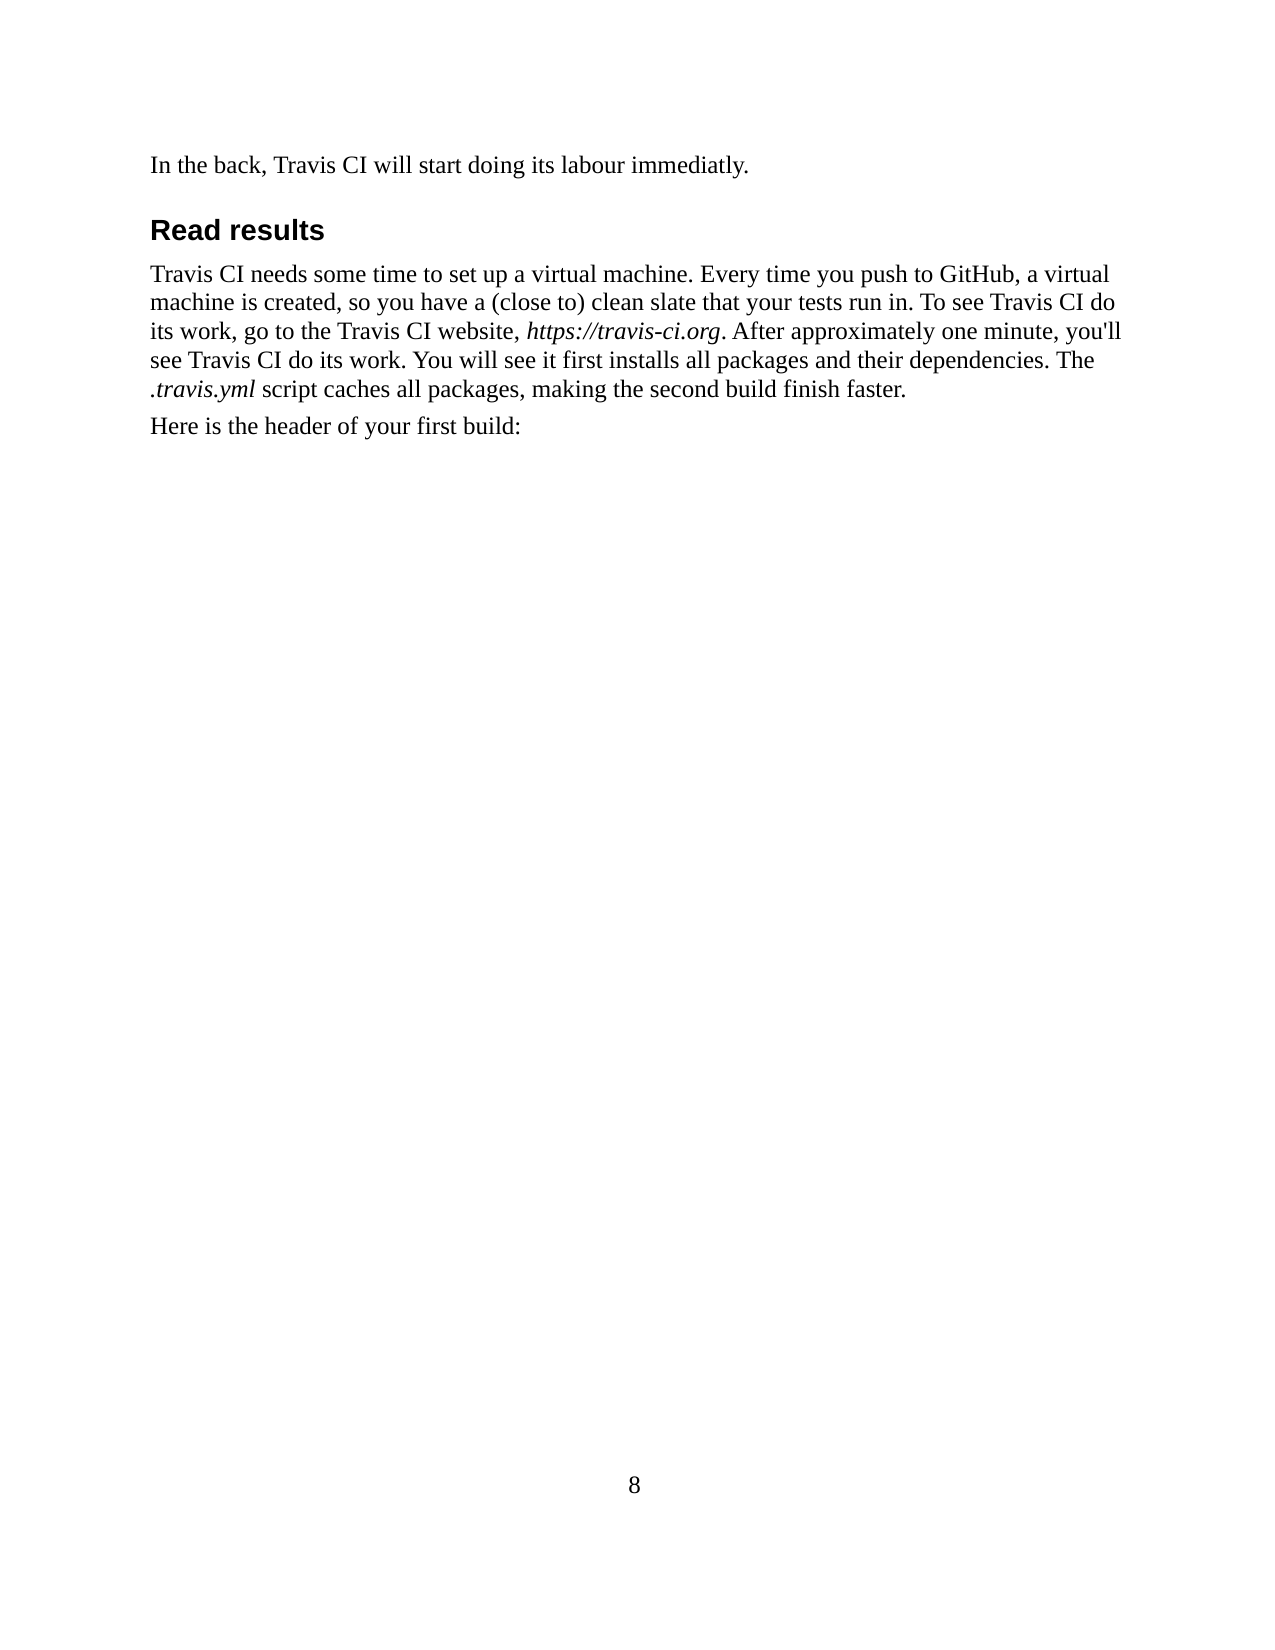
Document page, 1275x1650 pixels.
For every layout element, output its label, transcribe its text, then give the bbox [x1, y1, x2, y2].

text Travis CI needs some time to set up a virtual machine. Every time you push to GitHub, a virtual machine is created, so you have a (close to) clean slate that your tests run in. To see Travis CI do its work, go to the Travis CI website, https://travis-ci.org. After approximately one minute, you'll see Travis CI do its work. You will see it first installs all packages and their dependencies. The .travis.yml script caches all packages, making the second build finish faster. [150, 259, 1125, 402]
subtitle Read results [150, 213, 1125, 246]
text In the back, Travis CI will start doing its labour immediatly. [150, 150, 1125, 179]
text Here is the header of your first build: [150, 411, 1125, 440]
